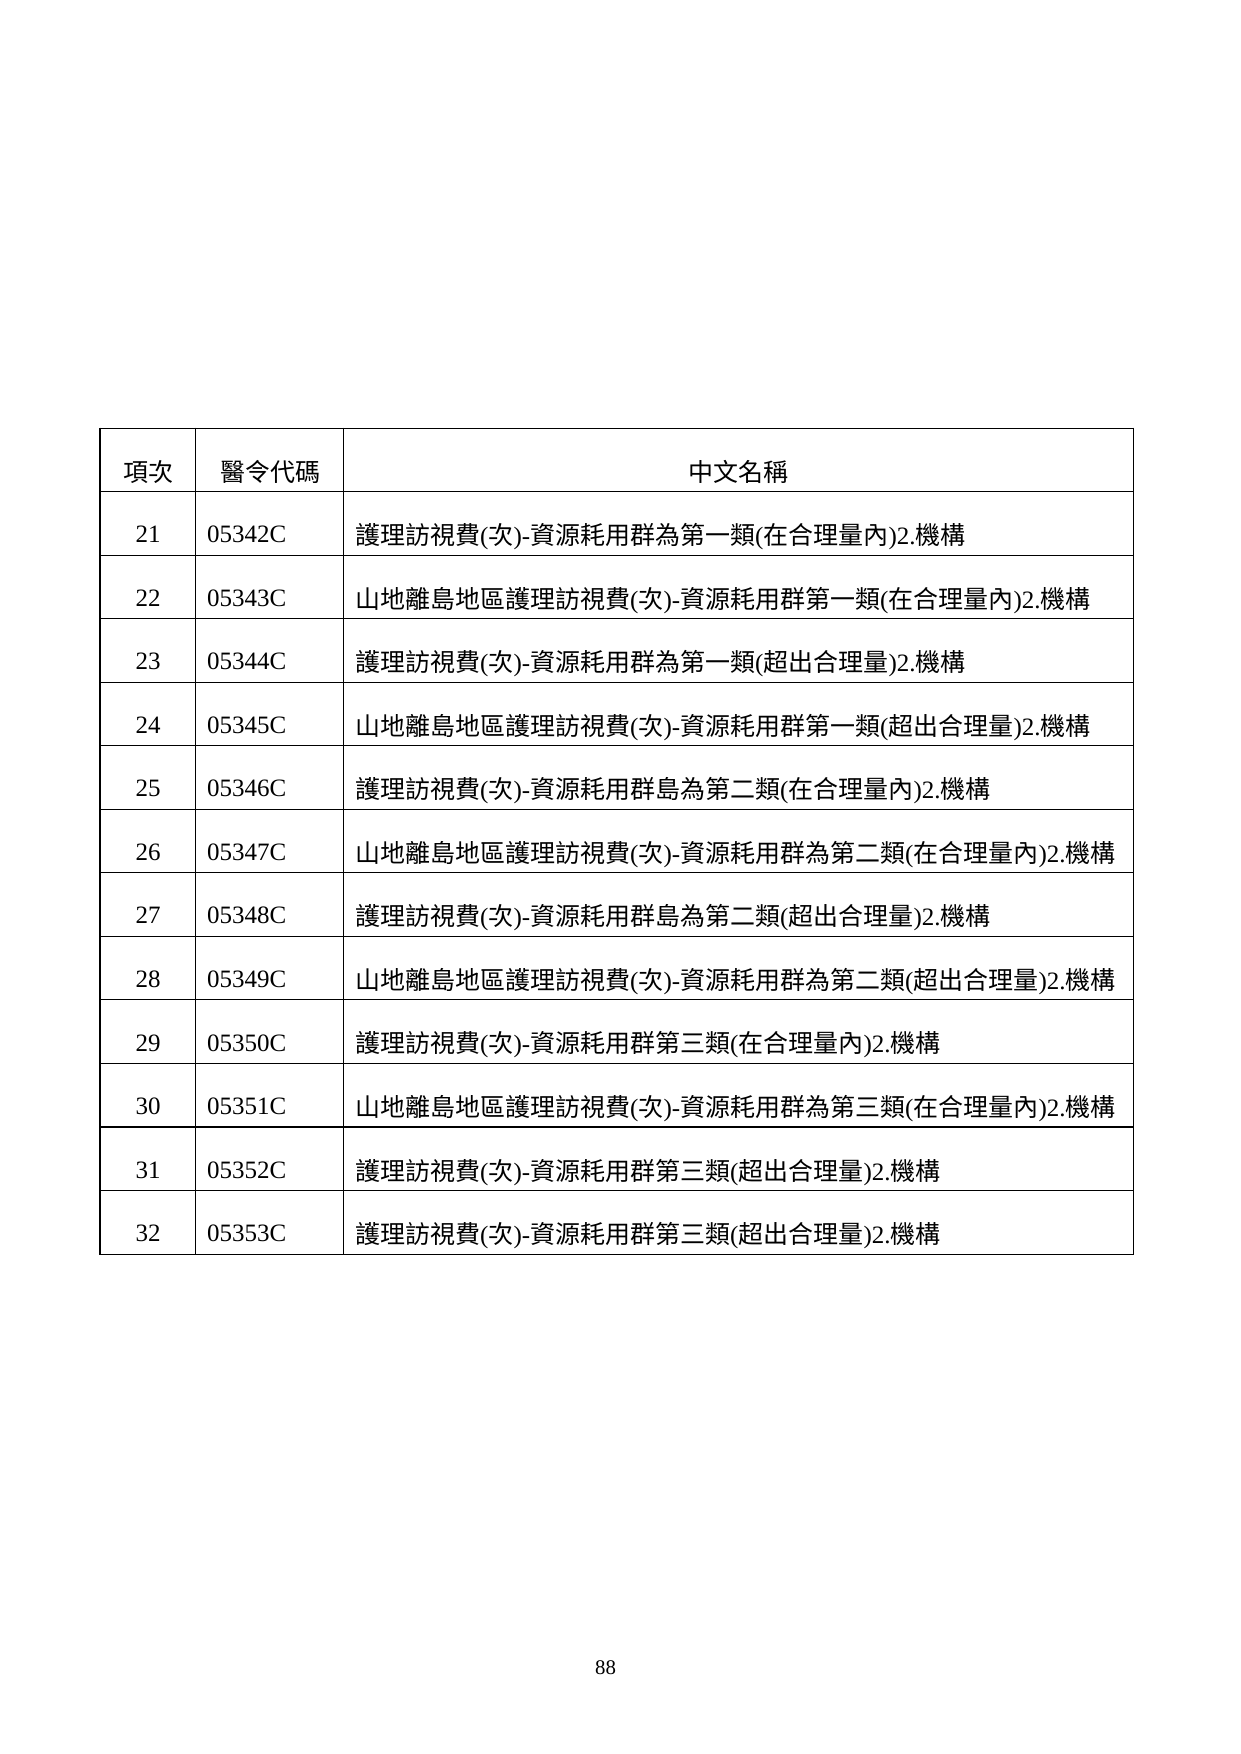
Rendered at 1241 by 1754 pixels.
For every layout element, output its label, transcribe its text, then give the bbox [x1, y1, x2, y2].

table_cell 護理訪視費(次)-資源耗用群島為第二類(在合理量內)2.機構 [344, 746, 1133, 809]
table_cell 24 [101, 683, 195, 745]
table_cell 05343C [196, 556, 343, 618]
table_cell 05347C [196, 810, 343, 872]
table_cell 山地離島地區護理訪視費(次)-資源耗用群為第二類(超出合理量)2.機構 [344, 937, 1133, 999]
table_cell 05345C [196, 683, 343, 745]
table_cell 05344C [196, 619, 343, 682]
table_header 醫令代碼 [196, 429, 343, 491]
table_cell 23 [101, 619, 195, 682]
table_cell 05348C [196, 873, 343, 936]
table_cell 29 [101, 1000, 195, 1063]
table_cell 30 [101, 1064, 195, 1126]
table_cell 護理訪視費(次)-資源耗用群為第一類(超出合理量)2.機構 [344, 619, 1133, 682]
table_cell 05346C [196, 746, 343, 809]
table_cell 山地離島地區護理訪視費(次)-資源耗用群第一類(超出合理量)2.機構 [344, 683, 1133, 745]
table_cell 21 [101, 492, 195, 554]
table_cell 05350C [196, 1000, 343, 1063]
table_cell 05351C [196, 1064, 343, 1126]
table_cell 護理訪視費(次)-資源耗用群第三類(超出合理量)2.機構 [344, 1191, 1133, 1253]
table_cell 25 [101, 746, 195, 809]
table_cell 05342C [196, 492, 343, 554]
table_cell 山地離島地區護理訪視費(次)-資源耗用群為第三類(在合理量內)2.機構 [344, 1064, 1133, 1126]
table_cell 護理訪視費(次)-資源耗用群島為第二類(超出合理量)2.機構 [344, 873, 1133, 936]
table_cell 護理訪視費(次)-資源耗用群第三類(超出合理量)2.機構 [344, 1128, 1133, 1190]
table_cell 05353C [196, 1191, 343, 1253]
table_cell 31 [101, 1128, 195, 1190]
table_cell 05349C [196, 937, 343, 999]
table_cell 05352C [196, 1128, 343, 1190]
table_header 中文名稱 [344, 429, 1133, 491]
table_cell 22 [101, 556, 195, 618]
table_cell 28 [101, 937, 195, 999]
table_cell 26 [101, 810, 195, 872]
table_cell 32 [101, 1191, 195, 1253]
table_cell 護理訪視費(次)-資源耗用群為第一類(在合理量內)2.機構 [344, 492, 1133, 554]
table_cell 山地離島地區護理訪視費(次)-資源耗用群第一類(在合理量內)2.機構 [344, 556, 1133, 618]
table_header 項次 [101, 429, 195, 491]
table_cell 27 [101, 873, 195, 936]
table_cell 護理訪視費(次)-資源耗用群第三類(在合理量內)2.機構 [344, 1000, 1133, 1063]
table_cell 山地離島地區護理訪視費(次)-資源耗用群為第二類(在合理量內)2.機構 [344, 810, 1133, 872]
